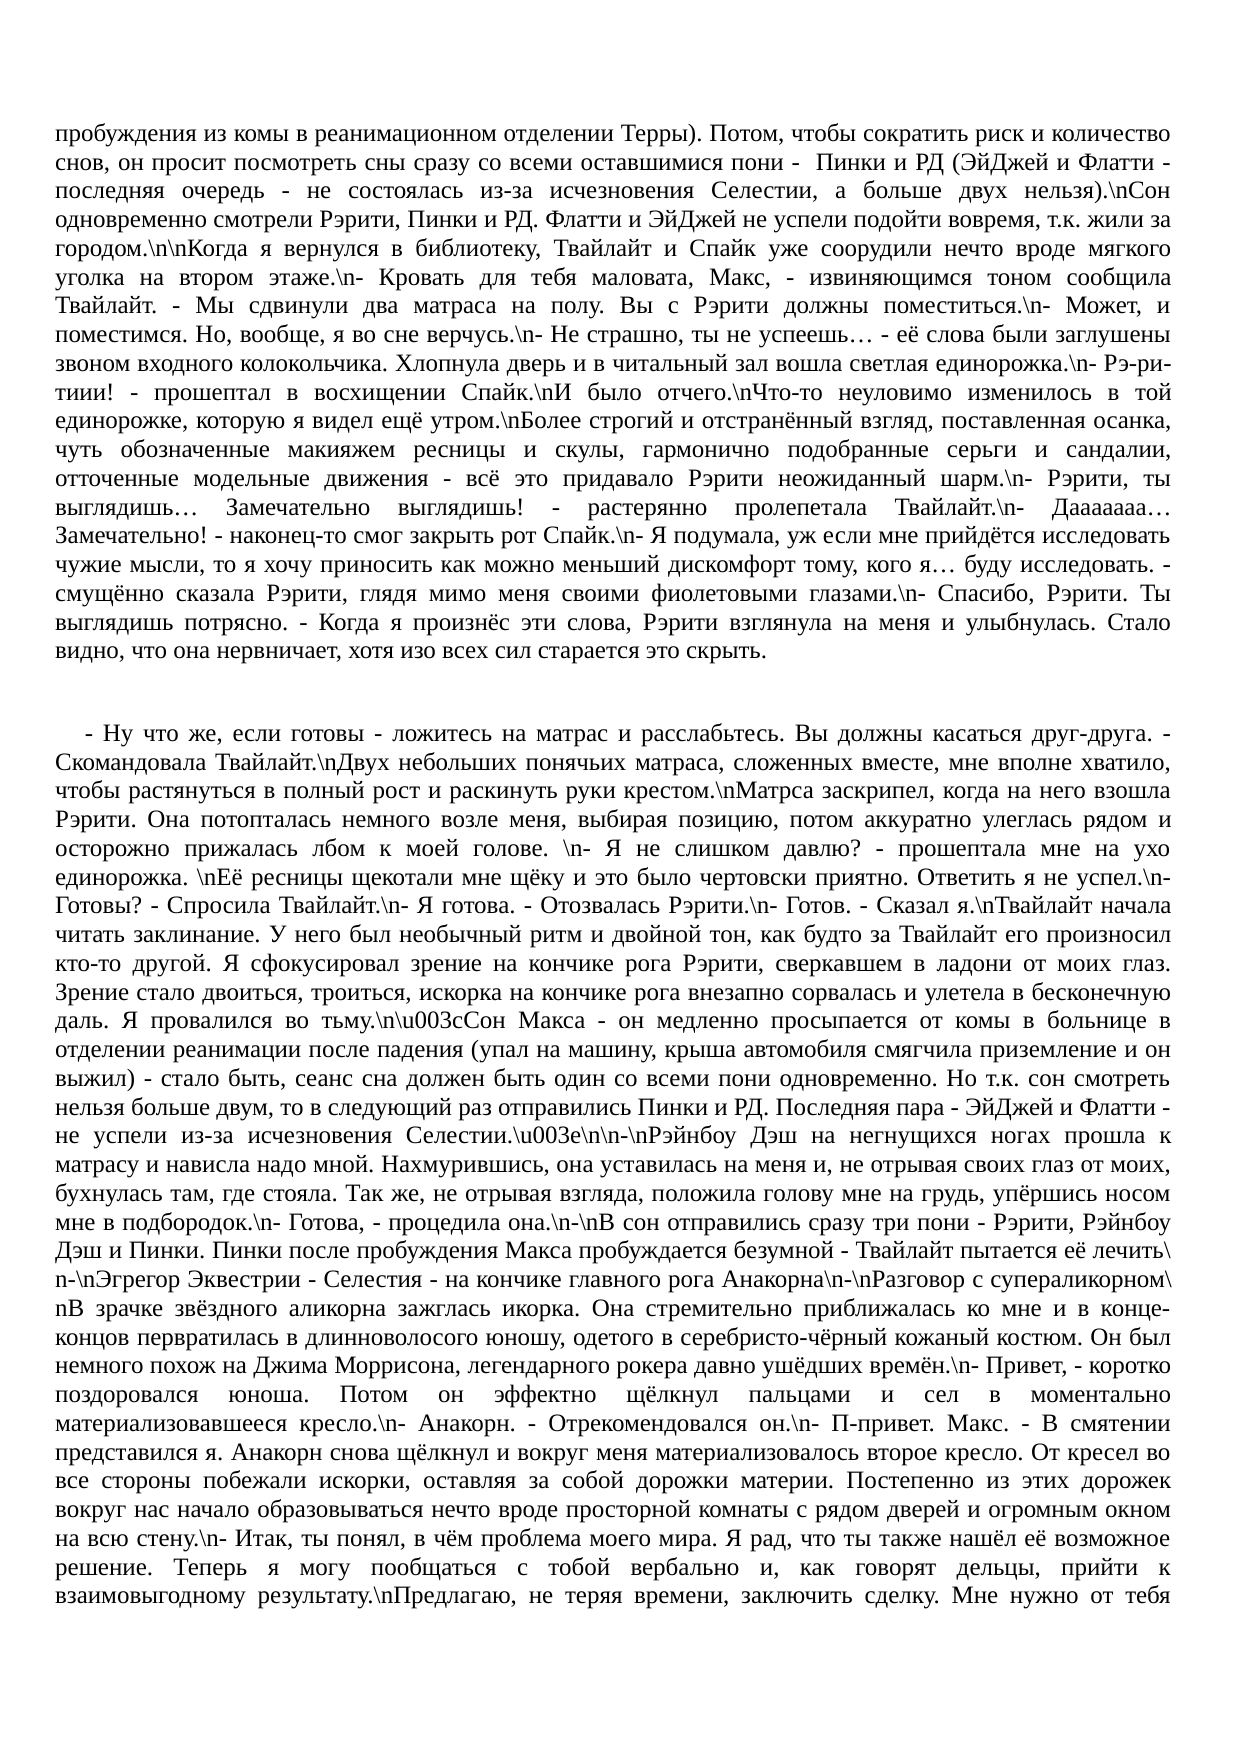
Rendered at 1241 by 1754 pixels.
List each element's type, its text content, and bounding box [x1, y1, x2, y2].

text пробуждения из комы в реанимационном отделении Терры). Потом, чтобы сократить риск и количество снов, он просит посмотреть сны сразу со всеми оставшимися пони - Пинки и РД (ЭйДжей и Флатти - последняя очередь - не состоялась из-за исчезновения Селестии, а больше двух нельзя).\nСон одновременно смотрели Рэрити, Пинки и РД. Флатти и ЭйДжей не успели подойти вовремя, т.к. жили за городом.\n\nКогда я вернулся в библиотеку, Твайлайт и Спайк уже соорудили нечто вроде мягкого уголка на втором этаже.\n- Кровать для тебя маловата, Макс, - извиняющимся тоном сообщила Твайлайт. - Мы сдвинули два матраса на полу. Вы с Рэрити должны поместиться.\n- Может, и поместимся. Но, вообще, я во сне верчусь.\n- Не страшно, ты не успеешь… - её слова были заглушены звоном входного колокольчика. Хлопнула дверь и в читальный зал вошла светлая единорожка.\n- Рэ-ри-тиии! - прошептал в восхищении Спайк.\nИ было отчего.\nЧто-то неуловимо изменилось в той единорожке, которую я видел ещё утром.\nБолее строгий и отстранённый взгляд, поставленная осанка, чуть обозначенные макияжем ресницы и скулы, гармонично подобранные серьги и сандалии, отточенные модельные движения - всё это придавало Рэрити неожиданный шарм.\n- Рэрити, ты выглядишь… Замечательно выглядишь! - растерянно пролепетала Твайлайт.\n- Дааааааа… Замечательно! - наконец-то смог закрыть рот Спайк.\n- Я подумала, уж если мне прийдётся исследовать чужие мысли, то я хочу приносить как можно меньший дискомфорт тому, кого я… буду исследовать. - смущённо сказала Рэрити, глядя мимо меня своими фиолетовыми глазами.\n- Спасибо, Рэрити. Ты выглядишь потрясно. - Когда я произнёс эти слова, Рэрити взглянула на меня и улыбнулась. Стало видно, что она нервничает, хотя изо всех сил старается это скрыть. [55, 118, 1172, 664]
text - Ну что же, если готовы - ложитесь на матрас и расслабьтесь. Вы должны касаться друг-друга. - Скомандовала Твайлайт.\nДвух небольших понячьих матраса, сложенных вместе, мне вполне хватило, чтобы растянуться в полный рост и раскинуть руки крестом.\nМатрса заскрипел, когда на него взошла Рэрити. Она потопталась немного возле меня, выбирая позицию, потом аккуратно улеглась рядом и осторожно прижалась лбом к моей голове. \n- Я не слишком давлю? - прошептала мне на ухо единорожка. \nЕё ресницы щекотали мне щёку и это было чертовски приятно. Ответить я не успел.\n- Готовы? - Спросила Твайлайт.\n- Я готова. - Отозвалась Рэрити.\n- Готов. - Сказал я.\nТвайлайт начала читать заклинание. У него был необычный ритм и двойной тон, как будто за Твайлайт его произносил кто-то другой. Я сфокусировал зрение на кончике рога Рэрити, сверкавшем в ладони от моих глаз. Зрение стало двоиться, троиться, искорка на кончике рога внезапно сорвалась и улетела в бесконечную даль. Я провалился во тьму.\n\u003cСон Макса - он медленно просыпается от комы в больнице в отделении реанимации после падения (упал на машину, крыша автомобиля смягчила приземление и он выжил) - стало быть, сеанс сна должен быть один со всеми пони одновременно. Но т.к. сон смотреть нельзя больше двум, то в следующий раз отправились Пинки и РД. Последняя пара - ЭйДжей и Флатти - не успели из-за исчезновения Селестии.\u003e\n\n-\nРэйнбоу Дэш на негнущихся ногах прошла к матрасу и нависла надо мной. Нахмурившись, она уставилась на меня и, не отрывая своих глаз от моих, бухнулась там, где стояла. Так же, не отрывая взгляда, положила голову мне на грудь, упёршись носом мне в подбородок.\n- Готова, - процедила она.\n-\nВ сон отправились сразу три пони - Рэрити, Рэйнбоу Дэш и Пинки. Пинки после пробуждения Макса пробуждается безумной - Твайлайт пытается её лечить\n-\nЭгрегор Эквестрии - Селестия - на кончике главного рога Анакорна\n-\nРазговор с супераликорном\nВ зрачке звёздного аликорна зажглась икорка. Она стремительно приближалась ко мне и в конце-концов первратилась в длинноволосого юношу, одетого в серебристо-чёрный кожаный костюм. Он был немного похож на Джима Моррисона, легендарного рокера давно ушёдших времён.\n- Привет, - коротко поздоровался юноша. Потом он эффектно щёлкнул пальцами и сел в моментально материализовавшееся кресло.\n- Анакорн. - Отрекомендовался он.\n- П-привет. Макс. - В смятении представился я. Анакорн снова щёлкнул и вокруг меня материализовалось второе кресло. От кресел во все стороны побежали искорки, оставляя за собой дорожки материи. Постепенно из этих дорожек вокруг нас начало образовываться нечто вроде просторной комнаты с рядом дверей и огромным окном на всю стену.\n- Итак, ты понял, в чём проблема моего мира. Я рад, что ты также нашёл её возможное решение. Теперь я могу пообщаться с тобой вербально и, как говорят дельцы, прийти к взаимовыгодному результату.\nПредлагаю, не теряя времени, заключить сделку. Мне нужно от тебя [55, 718, 1172, 1609]
